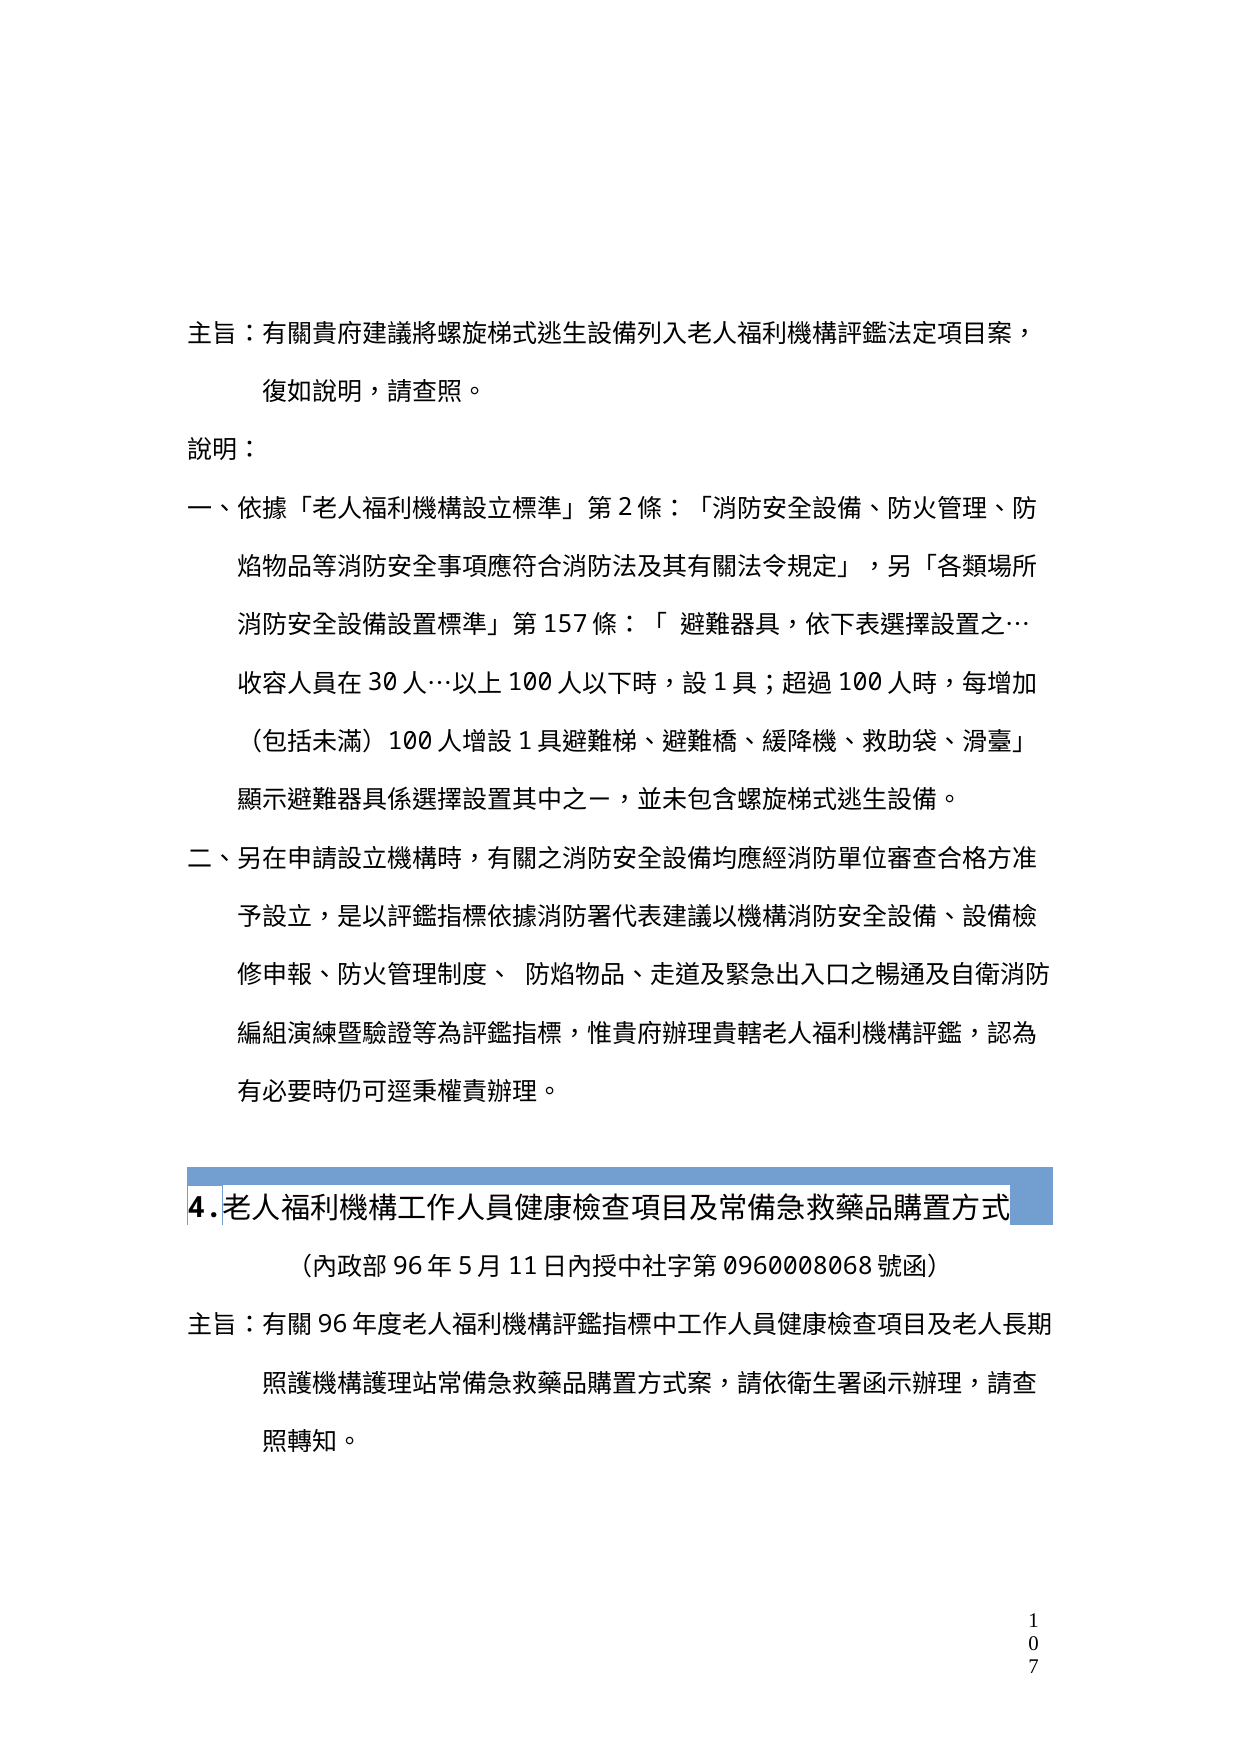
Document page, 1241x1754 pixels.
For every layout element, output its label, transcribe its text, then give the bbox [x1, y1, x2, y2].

text 二、另在申請設立機構時，有關之消防安全設備均應經消防單位審查合格方准予設立，是以評鑑指標依據消防署代表建議以機構消防安全設備、設備檢修申報、防火管理制度、 防焰物品、走道及緊急出入口之暢通及自衛消防編組演練暨驗證等為評鑑指標，惟貴府辦理貴轄老人福利機構評鑑，認為有必要時仍可逕秉權責辦理。 [187, 817, 1053, 1108]
text 一、依據「老人福利機構設立標準」第2條：「消防安全設備、防火管理、防焰物品等消防安全事項應符合消防法及其有關法令規定」，另「各類場所消防安全設備設置標準」第157條：「 避難器具，依下表選擇設置之…收容人員在30人…以上100人以下時，設1具；超過100人時，每增加（包括未滿）100人增設1具避難梯、避難橋、緩降機、救助袋、滑臺」顯示避難器具係選擇設置其中之ㄧ，並未包含螺旋梯式逃生設備。 [187, 467, 1053, 817]
text 主旨：有關96年度老人福利機構評鑑指標中工作人員健康檢查項目及老人長期照護機構護理站常備急救藥品購置方式案，請依衛生署函示辦理，請查照轉知。 [187, 1283, 1053, 1458]
text （內政部96年5月11日內授中社字第0960008068號函） [187, 1225, 1053, 1283]
text 4.老人福利機構工作人員健康檢查項目及常備急救藥品購置方式 [187, 1167, 1053, 1225]
text 說明： [187, 408, 1053, 467]
text 主旨：有關貴府建議將螺旋梯式逃生設備列入老人福利機構評鑑法定項目案，復如說明，請查照。 [187, 292, 1053, 408]
